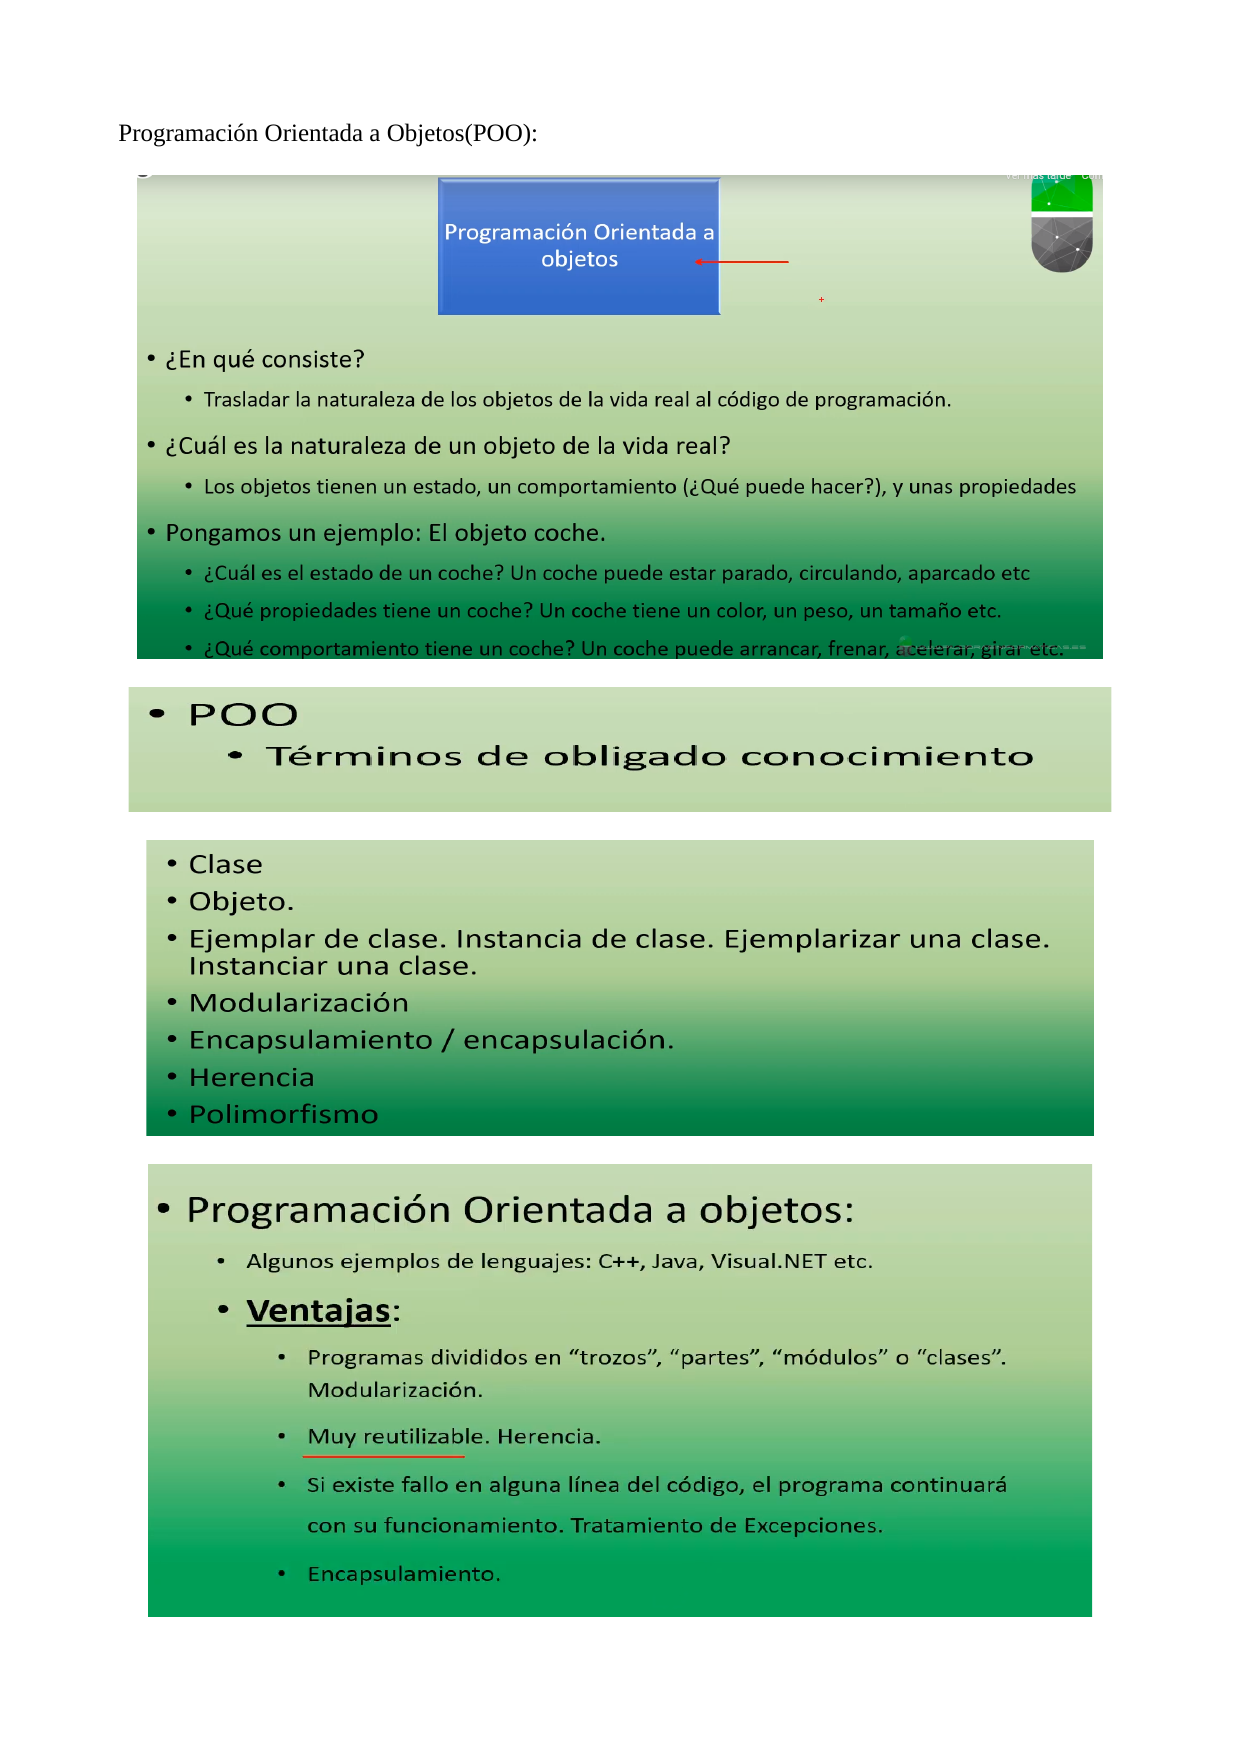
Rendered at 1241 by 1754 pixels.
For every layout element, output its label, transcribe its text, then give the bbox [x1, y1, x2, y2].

text Programación Orientada a Objetos(POO): [118, 118, 1122, 147]
picture [148, 1164, 1093, 1617]
picture [146, 840, 1094, 1136]
picture [128, 687, 1112, 812]
picture [137, 175, 1103, 659]
